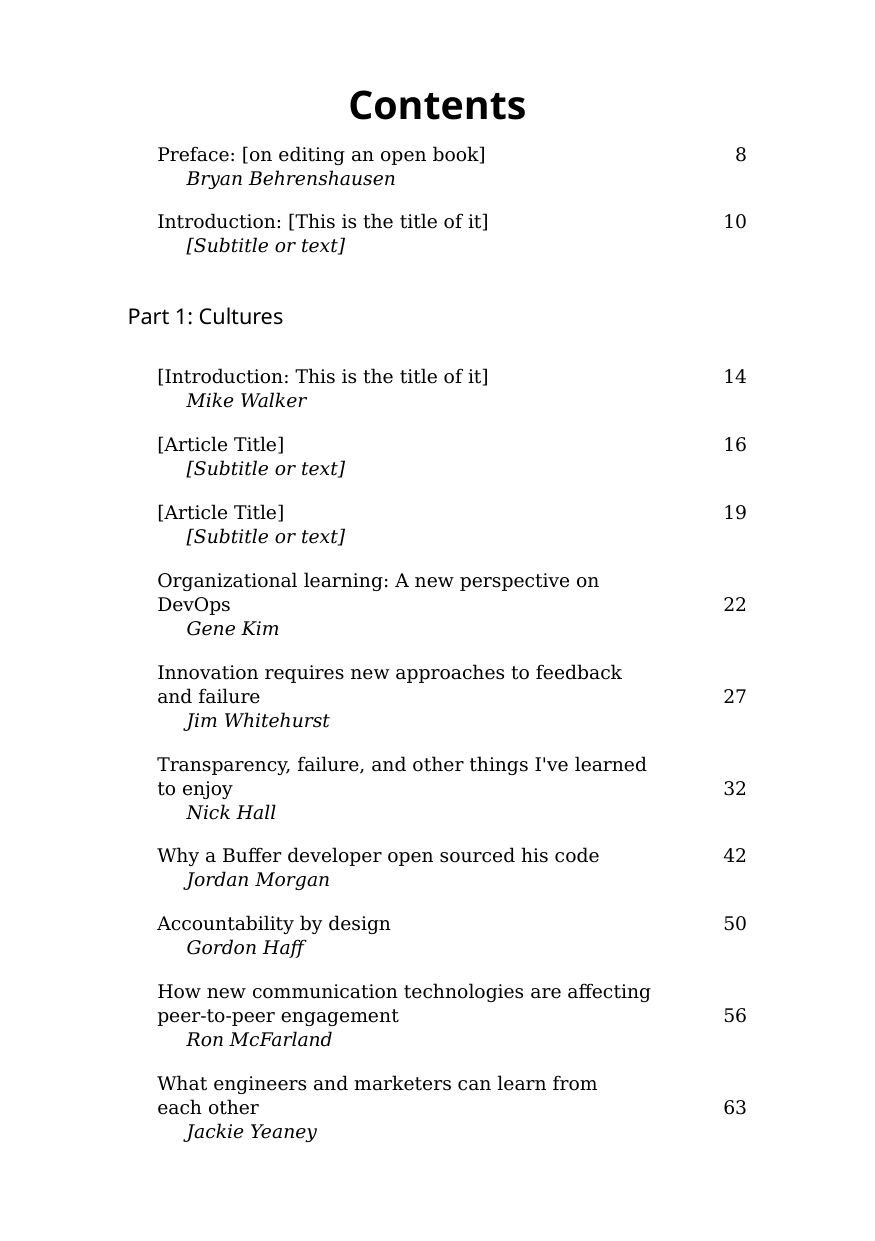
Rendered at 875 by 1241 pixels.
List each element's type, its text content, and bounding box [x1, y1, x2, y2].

text [Article Title] 16 [157, 434, 747, 456]
text [Subtitle or text] [186, 236, 747, 279]
text Part 1: Cultures [127, 302, 747, 363]
text Jim Whitehurst [186, 710, 747, 753]
text [Subtitle or text] [186, 526, 747, 570]
subtitle Contents [127, 77, 747, 131]
text Why a Buffer developer open sourced his code 42 [157, 845, 747, 867]
text [Article Title] 19 [157, 502, 747, 524]
text How new communication technologies are affecting peer-to-peer engagement 56 [157, 981, 747, 1027]
text [Introduction: This is the title of it] 14 [157, 366, 747, 388]
text Accountability by design 50 [157, 913, 747, 935]
text Nick Hall [186, 802, 747, 845]
text [Subtitle or text] [186, 458, 747, 502]
text Organizational learning: A new perspective on DevOps 22 [157, 570, 747, 616]
text Gene Kim [186, 618, 747, 662]
text What engineers and marketers can learn from each other 63 [157, 1073, 747, 1119]
text Transparency, failure, and other things I've learned to enjoy 32 [157, 753, 747, 799]
text Bryan Behrenshausen [186, 168, 747, 211]
text Mike Walker [186, 390, 747, 434]
text Ron McFarland [186, 1029, 747, 1073]
text Preface: [on editing an open book] 8 [157, 144, 747, 166]
text Introduction: [This is the title of it] 10 [157, 211, 747, 233]
text Jordan Morgan [186, 869, 747, 913]
text Innovation requires new approaches to feedback and failure 27 [157, 662, 747, 708]
text Gordon Haff [186, 937, 747, 981]
text Jackie Yeaney [186, 1121, 747, 1165]
